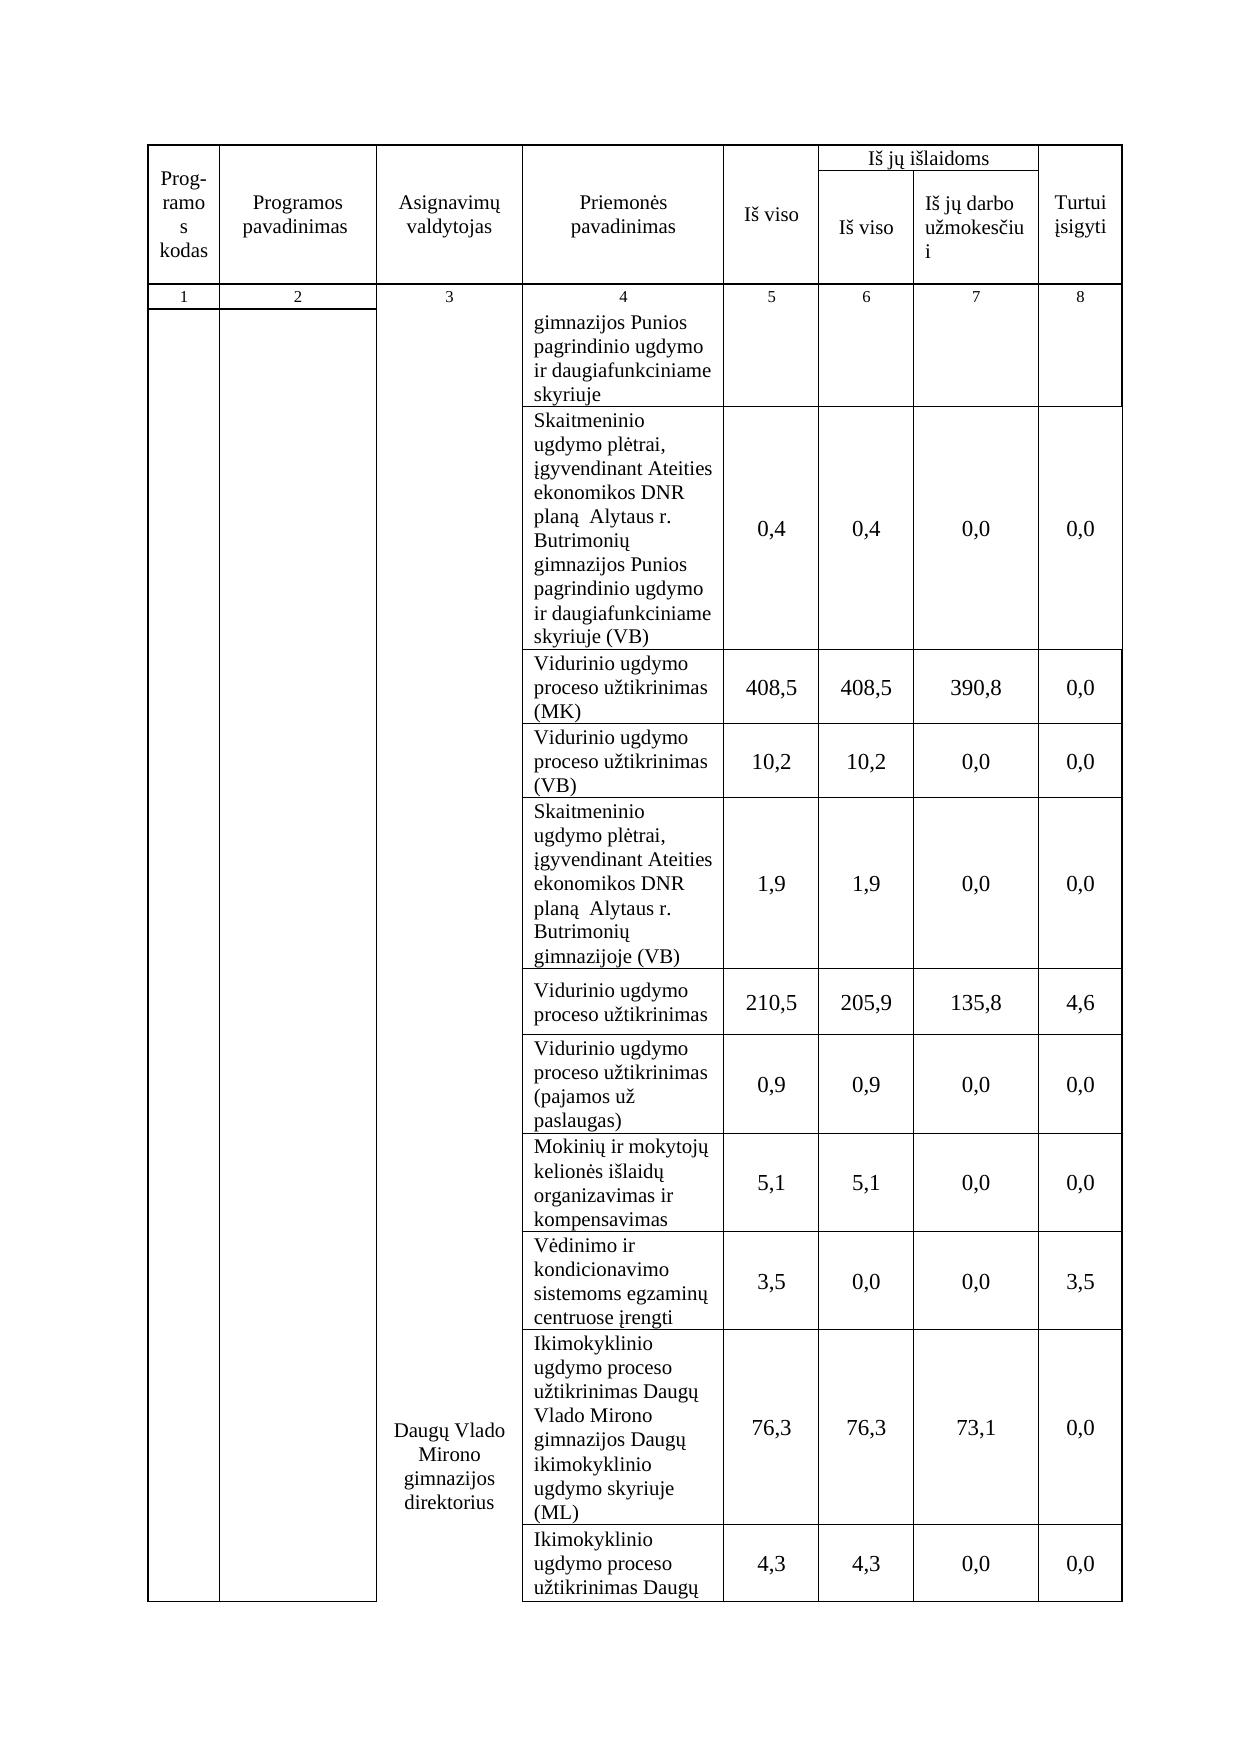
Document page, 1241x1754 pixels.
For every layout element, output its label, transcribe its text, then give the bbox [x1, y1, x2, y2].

table_header Programos pavadinimas [220, 146, 376, 282]
table_cell Vidurinio ugdymo proceso užtikrinimas (MK) [523, 650, 723, 723]
table_header Priemonės pavadinimas [523, 146, 723, 282]
table_cell 0,0 [914, 1035, 1038, 1132]
table_cell Iš jų darbo užmokesčiui [914, 171, 1038, 282]
table_cell [149, 310, 219, 1601]
table_cell 0,4 [724, 407, 818, 648]
table_cell [914, 308, 1038, 406]
table_cell Daugų Vlado Mirono gimnazijos direktorius [377, 1329, 522, 1601]
table_cell 0,9 [819, 1035, 913, 1132]
table_cell 76,3 [819, 1330, 913, 1524]
table_cell Skaitmeninio ugdymo plėtrai, įgyvendinant Ateities ekonomikos DNR planą Alytaus r. Butrimonių gimnazijoje (VB) [523, 798, 723, 968]
table_cell 4,3 [724, 1525, 818, 1601]
table_cell 0,0 [914, 724, 1038, 797]
table_cell 10,2 [724, 724, 818, 797]
table_cell 10,2 [819, 724, 913, 797]
table_cell gimnazijos Punios pagrindinio ugdymo ir daugiafunkciniame skyriuje [523, 308, 723, 406]
table_cell 5 [724, 285, 818, 307]
table_header Turtui įsigyti [1039, 146, 1121, 282]
table_cell [1039, 308, 1121, 406]
table_cell Vidurinio ugdymo proceso užtikrinimas [523, 969, 723, 1034]
table_cell 0,0 [914, 1134, 1038, 1231]
table_cell 0,0 [1039, 798, 1121, 968]
table_cell 1,9 [819, 798, 913, 968]
table_cell 3 [377, 285, 522, 307]
table_cell 3,5 [1039, 1232, 1121, 1329]
table_cell 7 [914, 285, 1038, 307]
table_cell 4 [523, 285, 723, 307]
table_cell 5,1 [724, 1134, 818, 1231]
table_cell 0,0 [1039, 407, 1122, 648]
table_cell Skaitmeninio ugdymo plėtrai, įgyvendinant Ateities ekonomikos DNR planą Alytaus r. Butrimonių gimnazijos Punios pagrindinio ugdymo ir daugiafunkciniame skyriuje (VB) [523, 407, 723, 648]
table_cell 1,9 [724, 798, 818, 968]
table_cell 210,5 [724, 969, 818, 1034]
table_cell [377, 308, 522, 1329]
table_cell 408,5 [724, 650, 818, 723]
table_cell 0,0 [914, 1232, 1038, 1329]
table_cell [724, 308, 818, 406]
table_cell 135,8 [914, 969, 1038, 1034]
table_cell 205,9 [819, 969, 913, 1034]
table_cell Vidurinio ugdymo proceso užtikrinimas (pajamos už paslaugas) [523, 1035, 723, 1132]
table_cell 8 [1039, 285, 1121, 307]
table_cell Vėdinimo ir kondicionavimo sistemoms egzaminų centruose įrengti [523, 1232, 723, 1329]
table_cell [819, 308, 913, 406]
table_cell 0,0 [1039, 1035, 1121, 1132]
table_cell 0,0 [914, 407, 1038, 648]
table_cell 390,8 [914, 650, 1038, 723]
table_cell 0,0 [1039, 1525, 1121, 1601]
table_cell 0,0 [1039, 724, 1121, 797]
table_cell 5,1 [819, 1134, 913, 1231]
table_cell Vidurinio ugdymo proceso užtikrinimas (VB) [523, 724, 723, 797]
table_cell 73,1 [914, 1330, 1038, 1524]
table_cell 0,4 [819, 407, 913, 648]
table_cell 0,9 [724, 1035, 818, 1132]
table_cell 0,0 [914, 1525, 1038, 1601]
table_cell 0,0 [1039, 650, 1121, 723]
table_cell 0,0 [1039, 1330, 1121, 1524]
table_cell Mokinių ir mokytojų kelionės išlaidų organizavimas ir kompensavimas [523, 1134, 723, 1231]
table_cell 76,3 [724, 1330, 818, 1524]
table_cell Ikimokyklinio ugdymo proceso užtikrinimas Daugų [523, 1525, 723, 1601]
table_header Iš jų išlaidoms [819, 146, 1038, 170]
table_header Iš viso [724, 146, 818, 282]
table_cell Iš viso [819, 171, 913, 282]
table_cell 4,6 [1039, 969, 1121, 1034]
table_cell 2 [220, 285, 376, 307]
table_cell 6 [819, 285, 913, 307]
table_cell 1 [149, 285, 219, 307]
table_cell 408,5 [819, 650, 913, 723]
table_header Prog-ramos kodas [149, 146, 219, 282]
table_cell [220, 310, 376, 1601]
table_cell 0,0 [819, 1232, 913, 1329]
table_cell Ikimokyklinio ugdymo proceso užtikrinimas Daugų Vlado Mirono gimnazijos Daugų ikimokyklinio ugdymo skyriuje (ML) [523, 1330, 723, 1524]
table_cell 3,5 [724, 1232, 818, 1329]
table_header Asignavimų valdytojas [377, 146, 522, 282]
table_cell 0,0 [1039, 1134, 1121, 1231]
table_cell 4,3 [819, 1525, 913, 1601]
table_cell 0,0 [914, 798, 1038, 968]
